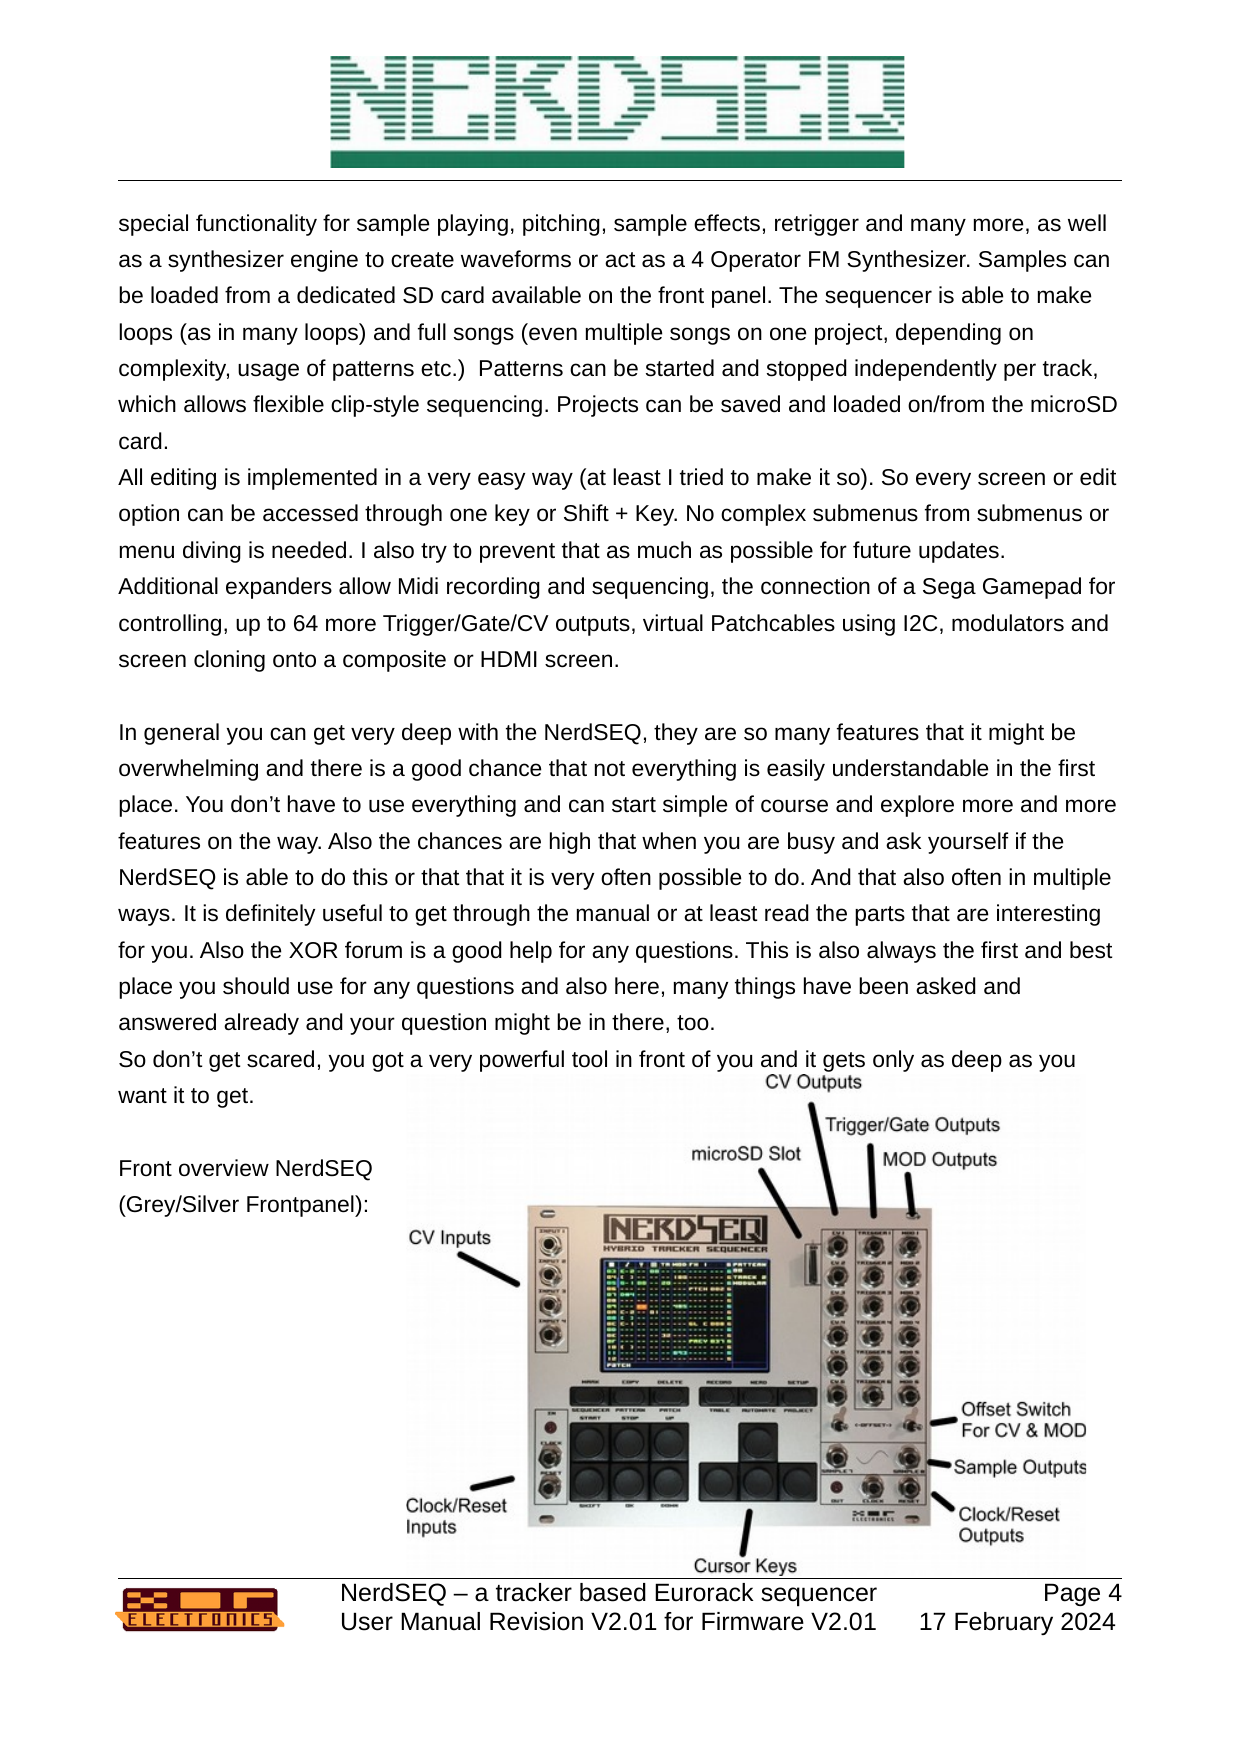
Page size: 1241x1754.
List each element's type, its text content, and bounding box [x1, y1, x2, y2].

text In general you can get very deep with the NerdSEQ, they are so many features that it might be overwhelming and there is a good chance that not everything is easily understandable in the first place. You don’t have to use everything and can start simple of course and explore more and more features on the way. Also the chances are high that when you are busy and ask yourself if the NerdSEQ is able to do this or that that it is very often possible to do. And that also often in multiple ways. It is definitely useful to get through the manual or at least read the parts that are interesting for you. Also the XOR forum is a good help for any questions. This is also always the first and best place you should use for any questions and also here, many things have been asked and answered already and your question might be in there, too. [118, 718, 1122, 1036]
text All editing is implemented in a very easy way (at least I tried to make it so). So every screen or edit option can be accessed through one key or Shift + Key. No complex submenus from submenus or menu diving is needed. I also try to prevent that as much as possible for future updates. [118, 464, 1122, 563]
text Additional expanders allow Midi recording and sequencing, the connection of a Sega Gamepad for controlling, up to 64 more Trigger/Gate/CV outputs, virtual Patchcables using I2C, modulators and screen cloning onto a composite or HDMI screen. [118, 573, 1122, 672]
text [1087, 1155, 1122, 1217]
picture [330, 56, 905, 168]
text So don’t get scared, you got a very powerful tool in front of you and it gets only as deep as you want it to get. [118, 1046, 1122, 1108]
picture [406, 1074, 1087, 1576]
picture [115, 1584, 285, 1634]
text special functionality for sample playing, pitching, sample effects, retrigger and many more, as well as a synthesizer engine to create waveforms or act as a 4 Operator FM Synthesizer. Samples can be loaded from a dedicated SD card available on the front panel. The sequencer is able to make loops (as in many loops) and full songs (even multiple songs on one project, depending on complexity, usage of patterns etc.) Patterns can be started and stopped independently per track, which allows flexible clip-style sequencing. Projects can be saved and loaded on/from the microSD card. [118, 209, 1122, 454]
text Front overview NerdSEQ (Grey/Silver Frontpanel): [118, 1155, 406, 1217]
